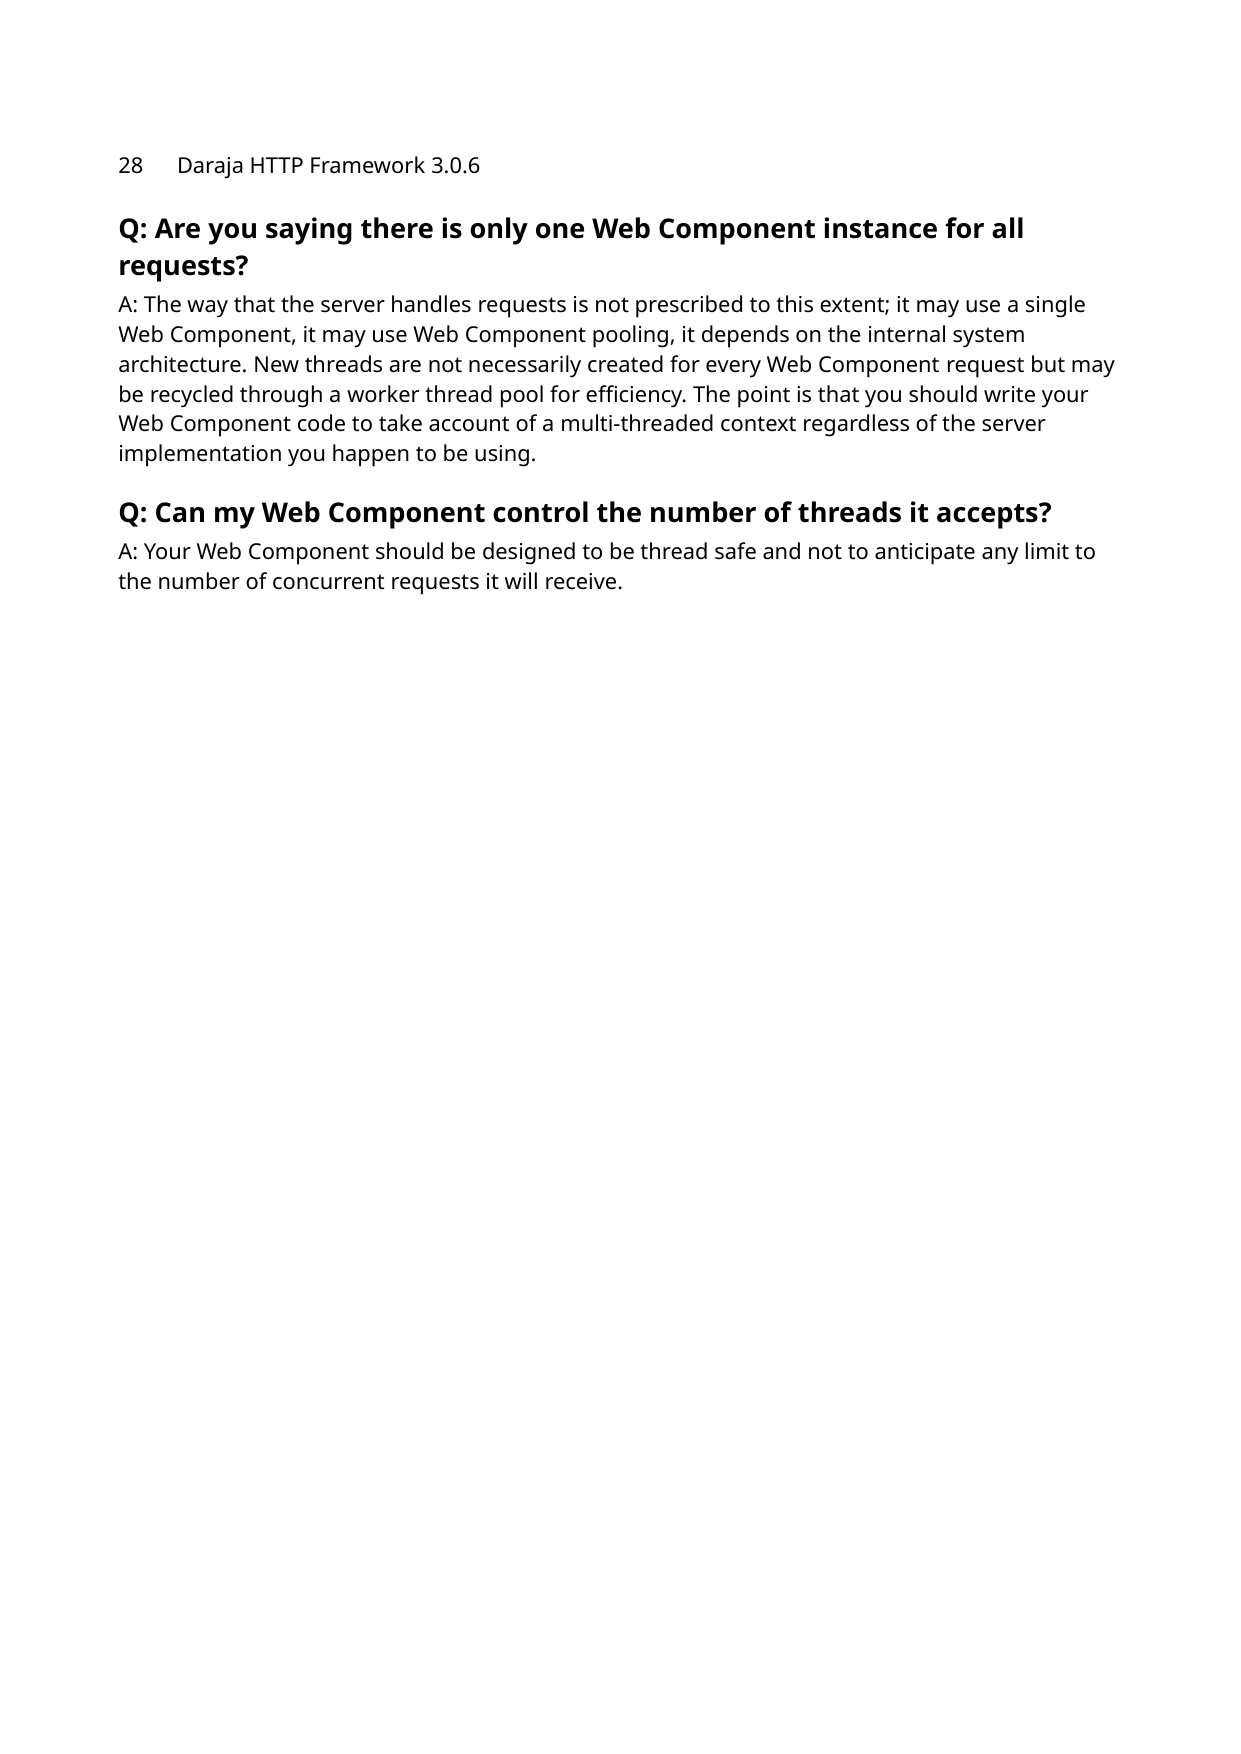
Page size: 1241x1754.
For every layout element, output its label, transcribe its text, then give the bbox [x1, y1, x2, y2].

subtitle Q: Can my Web Component control the number of threads it accepts? [118, 493, 1122, 530]
text A: The way that the server handles requests is not prescribed to this extent; it may use a single Web Component, it may use Web Component pooling, it depends on the internal system architecture. New threads are not necessarily created for every Web Component request but may be recycled through a worker thread pool for efficiency. The point is that you should write your Web Component code to take account of a multi-threaded context regardless of the server implementation you happen to be using. [118, 289, 1122, 468]
subtitle Q: Are you saying there is only one Web Component instance for all requests? [118, 209, 1122, 283]
text A: Your Web Component should be designed to be thread safe and not to anticipate any limit to the number of concurrent requests it will receive. [118, 536, 1122, 596]
